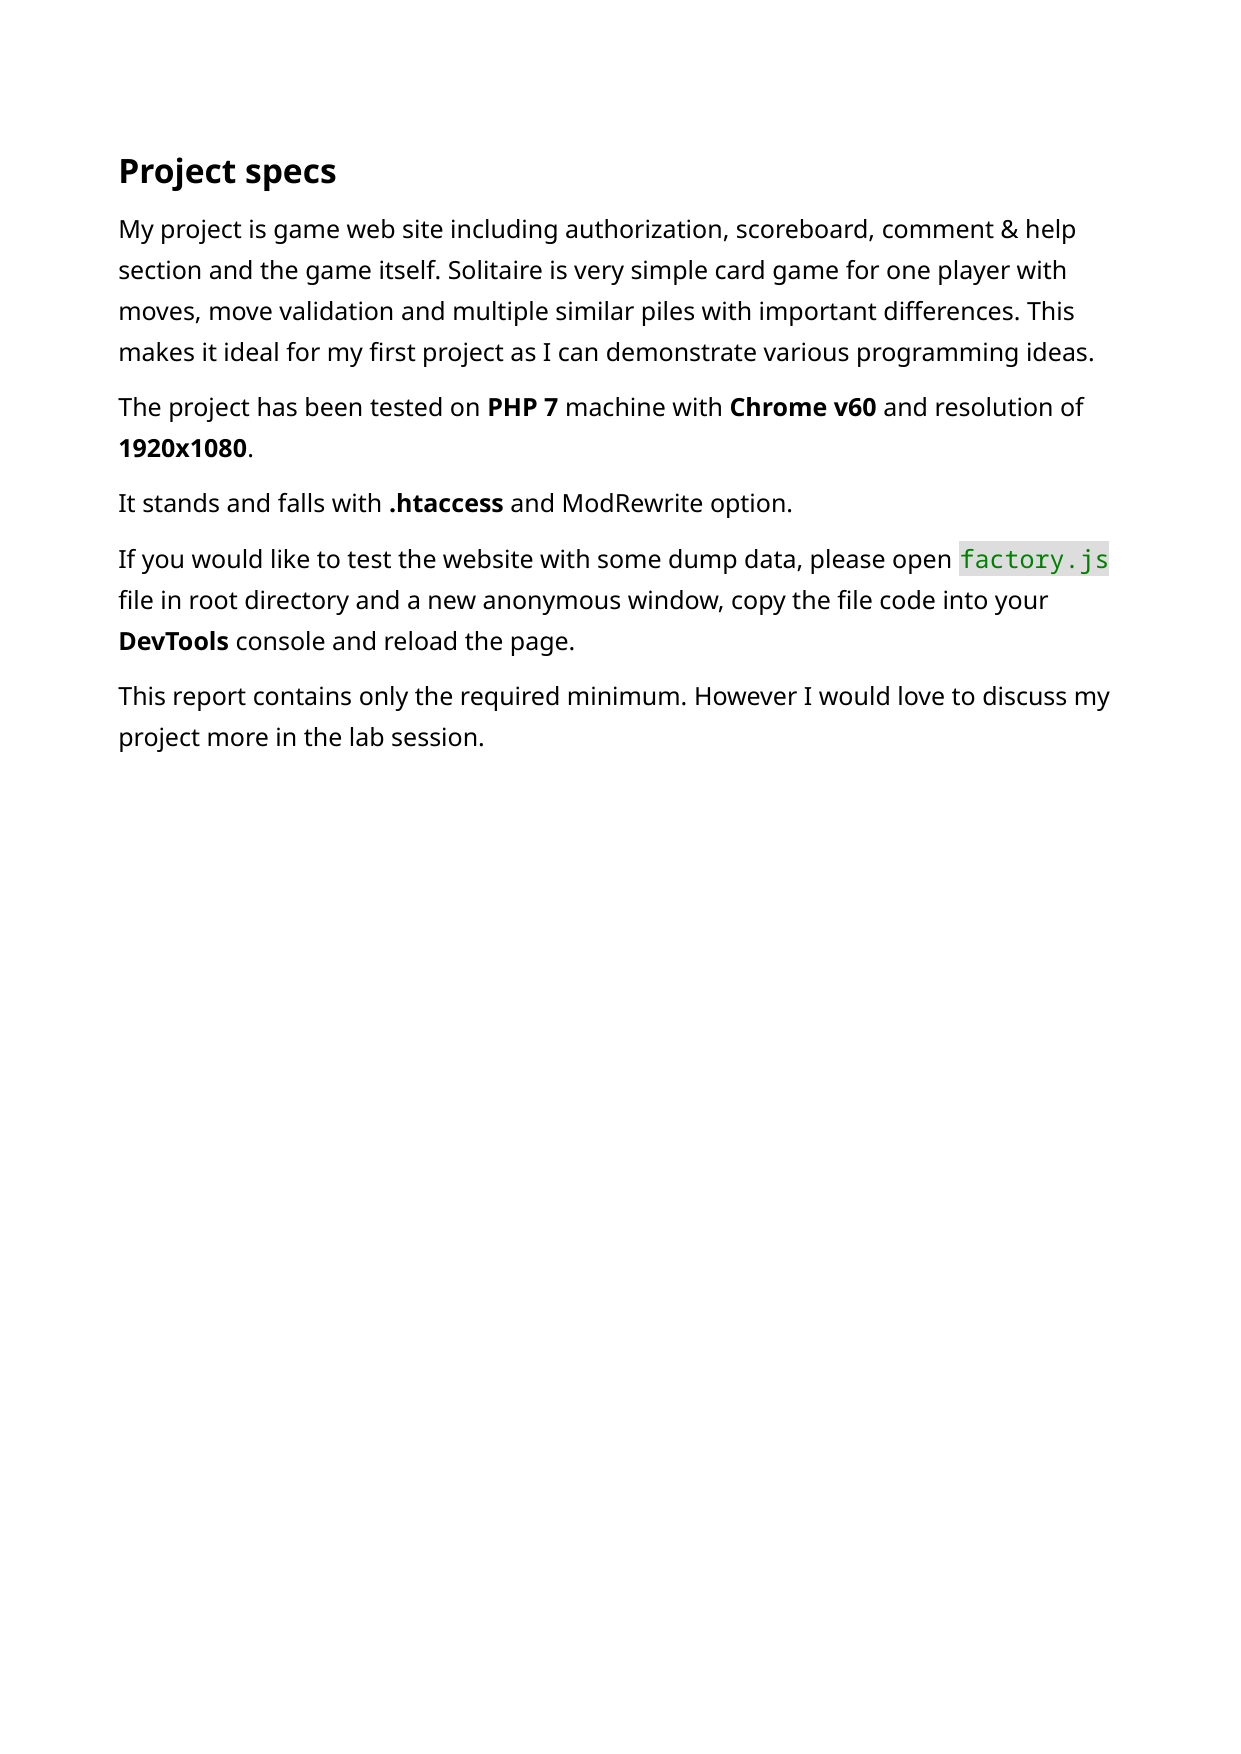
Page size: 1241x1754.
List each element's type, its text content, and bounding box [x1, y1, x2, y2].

subtitle The project has been tested on PHP 7 machine with Chrome v60 and resolution of 1920x1080. [118, 390, 1122, 465]
subtitle My project is game web site including authorization, scoreboard, comment & help section and the game itself. Solitaire is very simple card game for one player with moves, move validation and multiple similar piles with important differences. This makes it ideal for my first project as I can demonstrate various programming ideas. [118, 212, 1122, 368]
subtitle Project specs [118, 148, 1122, 194]
subtitle If you would like to test the website with some dump data, please open factory.js file in root directory and a new anonymous window, copy the file code into your DevTools console and reload the page. [118, 541, 1122, 657]
subtitle This report contains only the required minimum. However I would love to discuss my project more in the lab session. [118, 678, 1122, 753]
subtitle It stands and falls with .htaccess and ModRewrite option. [118, 486, 1122, 520]
